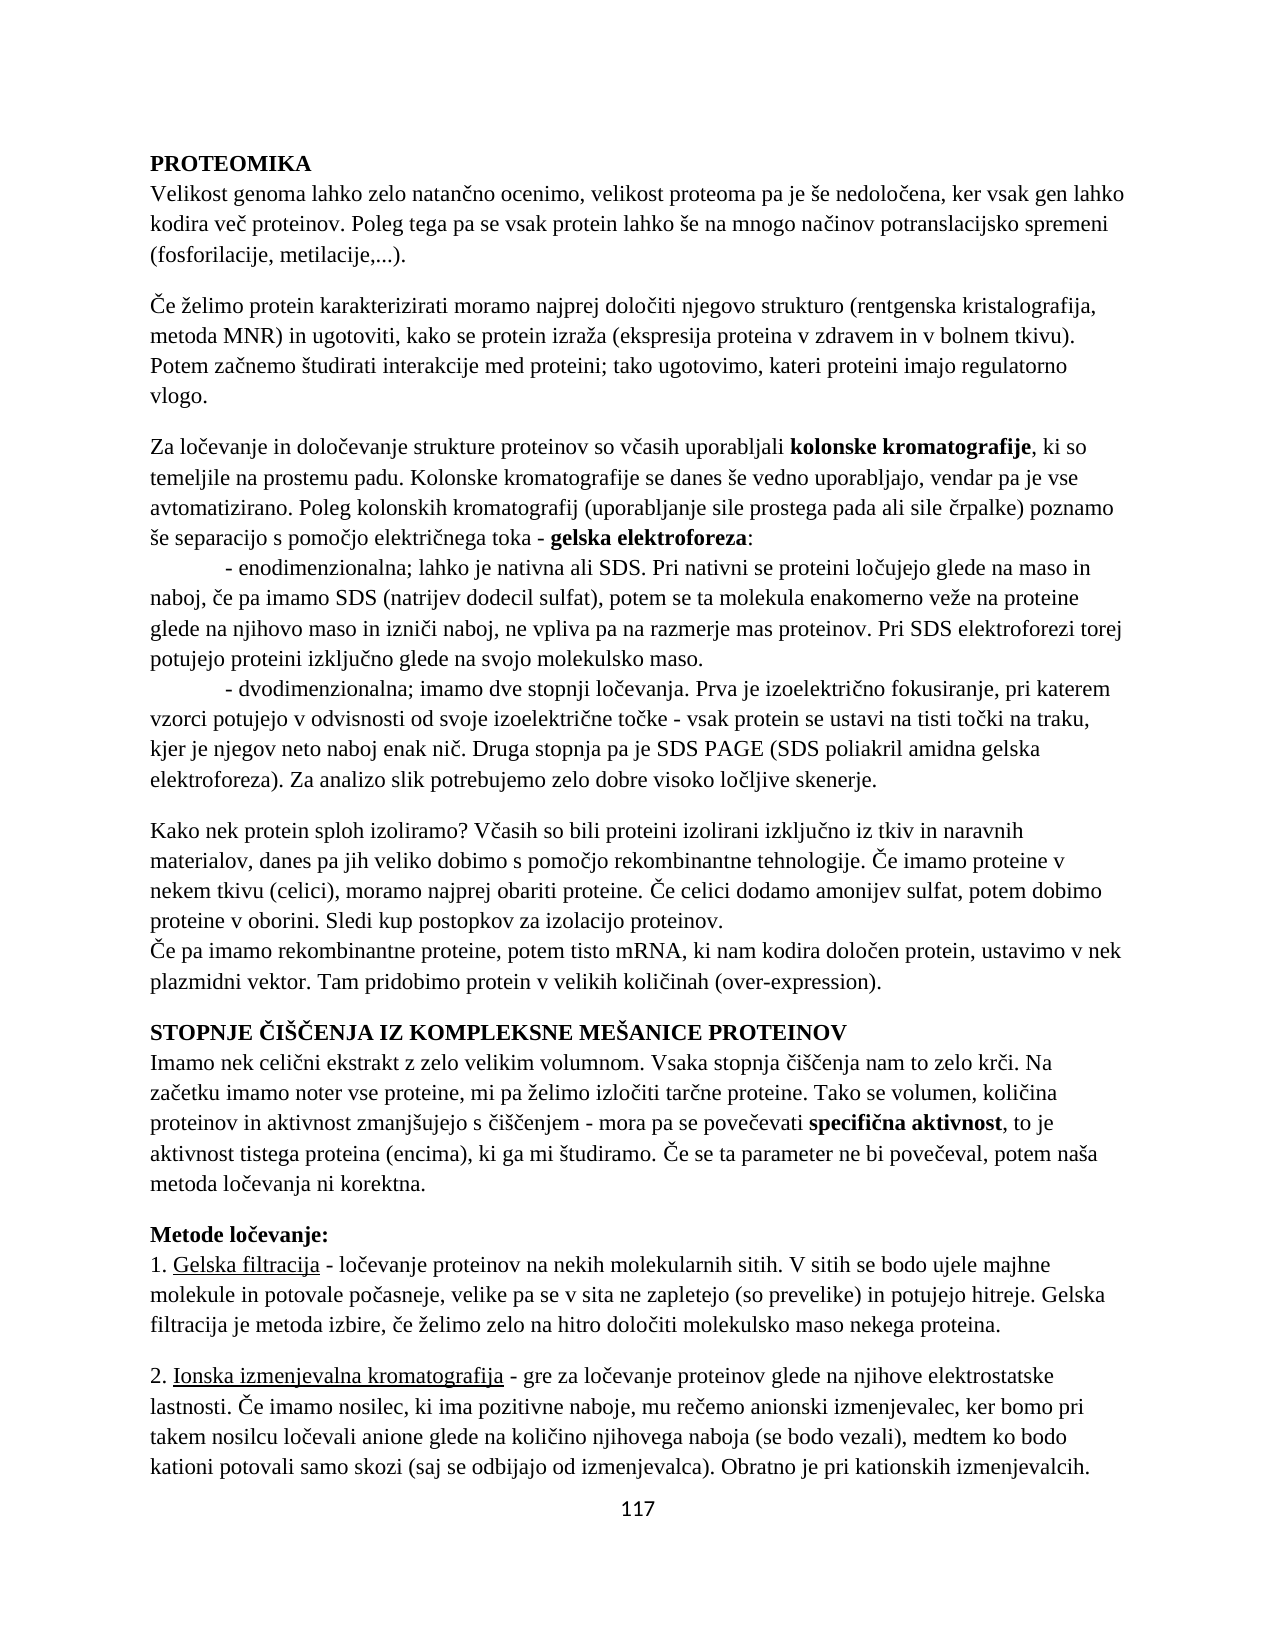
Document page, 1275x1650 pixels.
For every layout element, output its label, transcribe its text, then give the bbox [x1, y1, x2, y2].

text Če želimo protein karakterizirati moramo najprej določiti njegovo strukturo (rentgenska kristalografija, metoda MNR) in ugotoviti, kako se protein izraža (ekspresija proteina v zdravem in v bolnem tkivu). Potem začnemo študirati interakcije med proteini; tako ugotovimo, kateri proteini imajo regulatorno vlogo. [150, 292, 1125, 409]
text STOPNJE ČIŠČENJA IZ KOMPLEKSNE MEŠANICE PROTEINOV Imamo nek celični ekstrakt z zelo velikim volumnom. Vsaka stopnja čiščenja nam to zelo krči. Na začetku imamo noter vse proteine, mi pa želimo izločiti tarčne proteine. Tako se volumen, količina proteinov in aktivnost zmanjšujejo s čiščenjem - mora pa se povečevati specifična aktivnost, to je aktivnost tistega proteina (encima), ki ga mi študiramo. Če se ta parameter ne bi povečeval, potem naša metoda ločevanja ni korektna. [150, 1019, 1125, 1196]
text PROTEOMIKA Velikost genoma lahko zelo natančno ocenimo, velikost proteoma pa je še nedoločena, ker vsak gen lahko kodira več proteinov. Poleg tega pa se vsak protein lahko še na mnogo načinov potranslacijsko spremeni (fosforilacije, metilacije,...). [150, 150, 1125, 267]
text Za ločevanje in določevanje strukture proteinov so včasih uporabljali kolonske kromatografije, ki so temeljile na prostemu padu. Kolonske kromatografije se danes še vedno uporabljajo, vendar pa je vse avtomatizirano. Poleg kolonskih kromatografij (uporabljanje sile prostega pada ali sile črpalke) poznamo še separacijo s pomočjo električnega toka - gelska elektroforeza: - enodimenzionalna; lahko je nativna ali SDS. Pri nativni se proteini ločujejo glede na maso in naboj, če pa imamo SDS (natrijev dodecil sulfat), potem se ta molekula enakomerno veže na proteine glede na njihovo maso in izniči naboj, ne vpliva pa na razmerje mas proteinov. Pri SDS elektroforezi torej potujejo proteini izključno glede na svojo molekulsko maso. - dvodimenzionalna; imamo dve stopnji ločevanja. Prva je izoelektrično fokusiranje, pri katerem vzorci potujejo v odvisnosti od svoje izoelektrične točke - vsak protein se ustavi na tisti točki na traku, kjer je njegov neto naboj enak nič. Druga stopnja pa je SDS PAGE (SDS poliakril amidna gelska elektroforeza). Za analizo slik potrebujemo zelo dobre visoko ločljive skenerje. [150, 433, 1125, 792]
text 2. Ionska izmenjevalna kromatografija - gre za ločevanje proteinov glede na njihove elektrostatske lastnosti. Če imamo nosilec, ki ima pozitivne naboje, mu rečemo anionski izmenjevalec, ker bomo pri takem nosilcu ločevali anione glede na količino njihovega naboja (se bodo vezali), medtem ko bodo kationi potovali samo skozi (saj se odbijajo od izmenjevalca). Obratno je pri kationskih izmenjevalcih. [150, 1362, 1125, 1479]
text Kako nek protein sploh izoliramo? Včasih so bili proteini izolirani izključno iz tkiv in naravnih materialov, danes pa jih veliko dobimo s pomočjo rekombinantne tehnologije. Če imamo proteine v nekem tkivu (celici), moramo najprej obariti proteine. Če celici dodamo amonijev sulfat, potem dobimo proteine v oborini. Sledi kup postopkov za izolacijo proteinov. Če pa imamo rekombinantne proteine, potem tisto mRNA, ki nam kodira določen protein, ustavimo v nek plazmidni vektor. Tam pridobimo protein v velikih količinah (over-expression). [150, 817, 1125, 994]
text Metode ločevanje: 1. Gelska filtracija - ločevanje proteinov na nekih molekularnih sitih. V sitih se bodo ujele majhne molekule in potovale počasneje, velike pa se v sita ne zapletejo (so prevelike) in potujejo hitreje. Gelska filtracija je metoda izbire, če želimo zelo na hitro določiti molekulsko maso nekega proteina. [150, 1221, 1125, 1338]
